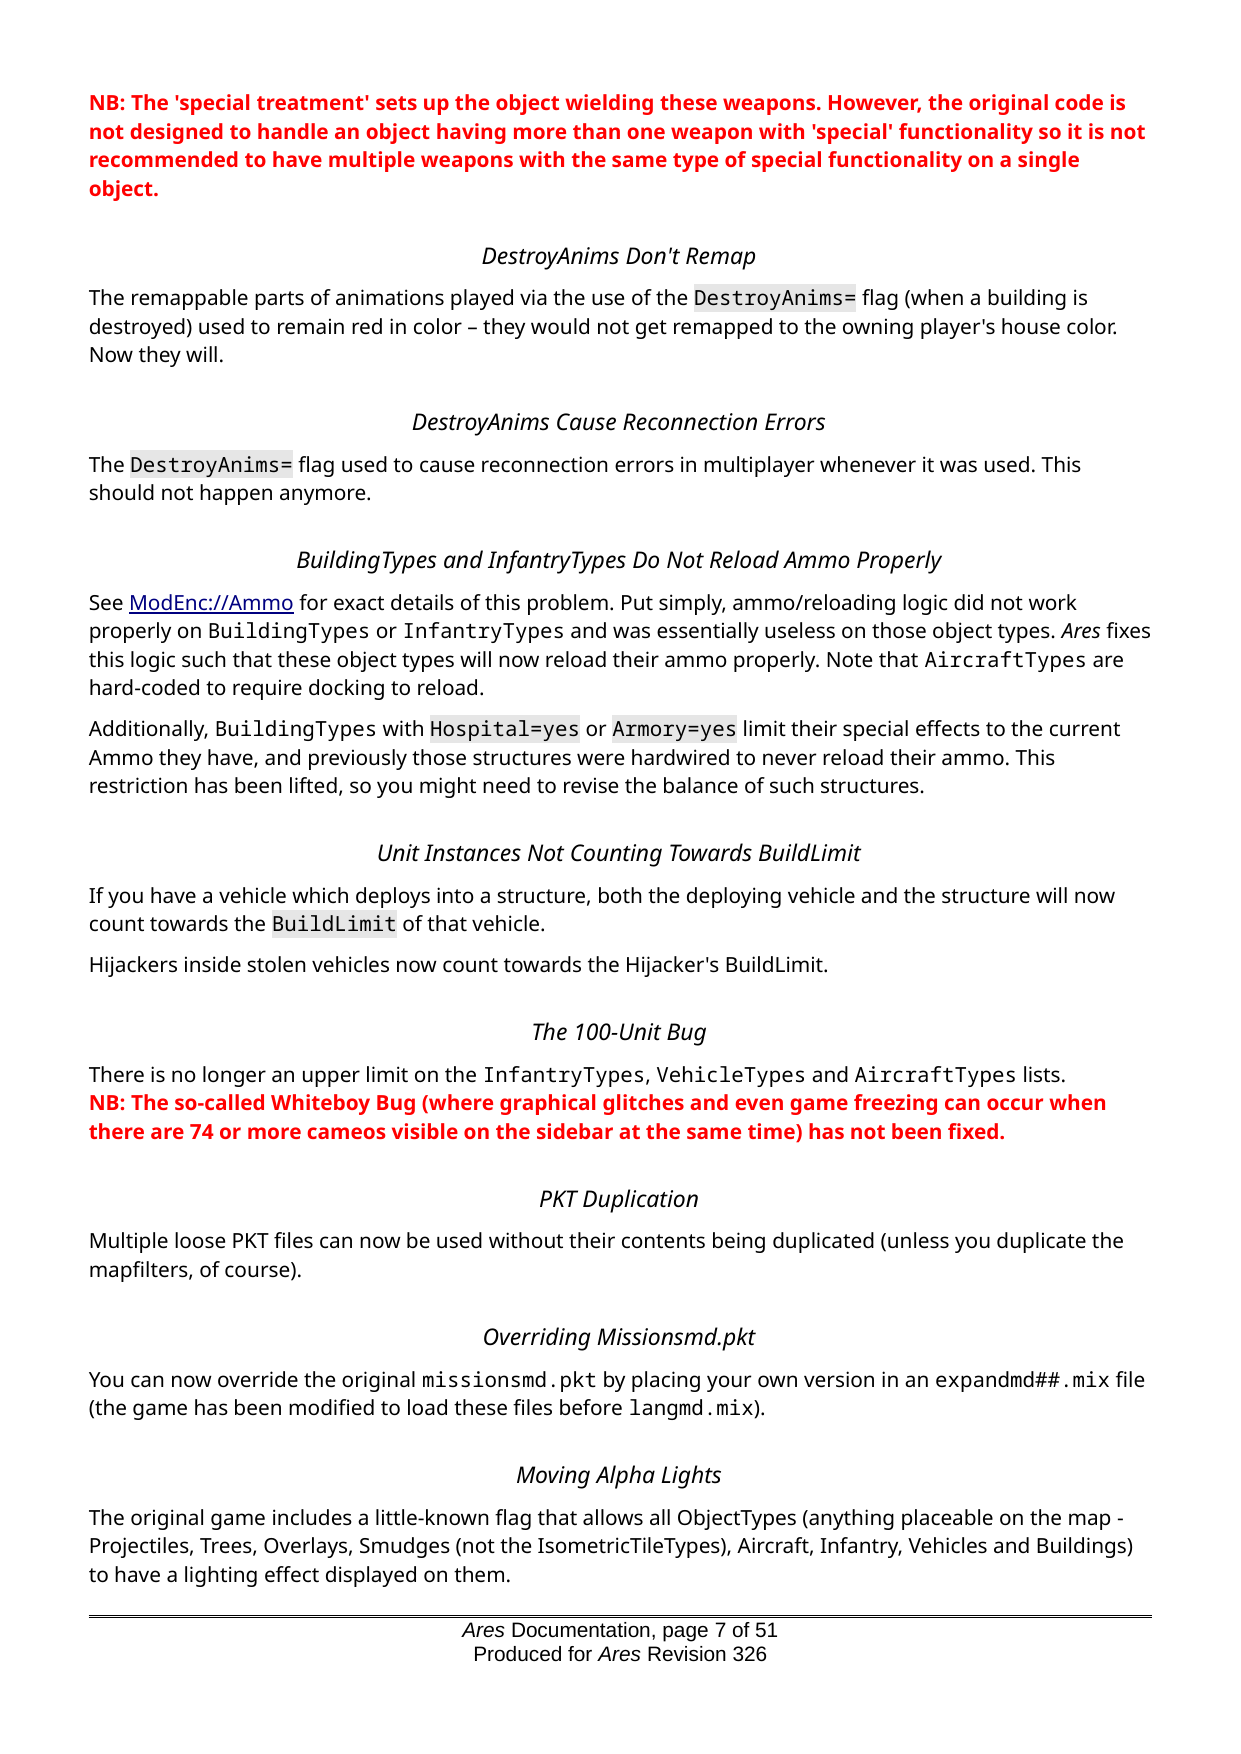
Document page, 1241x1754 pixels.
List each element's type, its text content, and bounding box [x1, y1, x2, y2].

text NB: The 'special treatment' sets up the object wielding these weapons. However, the original code is not designed to handle an object having more than one weapon with 'special' functionality so it is not recommended to have multiple weapons with the same type of special functionality on a single object. [88, 88, 1152, 202]
text You can now override the original missionsmd.pkt by placing your own version in an expandmd##.mix file (the game has been modified to load these files before langmd.mix). [88, 1365, 1152, 1422]
subtitle Moving Alpha Lights [88, 1459, 1152, 1490]
text Hijackers inside stolen vehicles now count towards the Hijacker's BuildLimit. [88, 950, 1152, 979]
subtitle PKT Duplication [88, 1183, 1152, 1214]
subtitle Unit Instances Not Counting Towards BuildLimit [88, 837, 1152, 868]
text See ModEnc://Ammo for exact details of this problem. Put simply, ammo/reloading logic did not work properly on BuildingTypes or InfantryTypes and was essentially useless on those object types. Ares fixes this logic such that these object types will now reload their ammo properly. Note that AircraftTypes are hard-coded to require docking to reload. [88, 588, 1152, 702]
text There is no longer an upper limit on the InfantryTypes, VehicleTypes and AircraftTypes lists. NB: The so-called Whiteboy Bug (where graphical glitches and even game freezing can occur when there are 74 or more cameos visible on the sidebar at the same time) has not been fixed. [88, 1060, 1152, 1145]
subtitle BuildingTypes and InfantryTypes Do Not Reload Ammo Properly [88, 544, 1152, 576]
subtitle Overriding Missionsmd.pkt [88, 1321, 1152, 1352]
text The original game includes a little-known flag that allows all ObjectTypes (anything placeable on the map - Projectiles, Trees, Overlays, Smudges (not the IsometricTileTypes), Aircraft, Infantry, Vehicles and Buildings) to have a lighting effect displayed on them. [88, 1503, 1152, 1588]
text The DestroyAnims= flag used to cause reconnection errors in multiplayer whenever it was used. This should not happen anymore. [88, 450, 1152, 507]
subtitle DestroyAnims Cause Reconnection Errors [88, 406, 1152, 438]
text Multiple loose PKT files can now be used without their contents being duplicated (unless you duplicate the mapfilters, of course). [88, 1227, 1152, 1283]
text The remappable parts of animations played via the use of the DestroyAnims= flag (when a building is destroyed) used to remain red in color – they would not get remapped to the owning player's house color. Now they will. [88, 283, 1152, 369]
subtitle The 100-Unit Bug [88, 1016, 1152, 1048]
text Additionally, BuildingTypes with Hospital=yes or Armory=yes limit their special effects to the current Ammo they have, and previously those structures were hardwired to never reload their ammo. This restriction has been lifted, so you might need to revise the balance of such structures. [88, 714, 1152, 800]
subtitle DestroyAnims Don't Remap [88, 240, 1152, 271]
text If you have a vehicle which deploys into a structure, both the deploying vehicle and the structure will now count towards the BuildLimit of that vehicle. [88, 881, 1152, 938]
